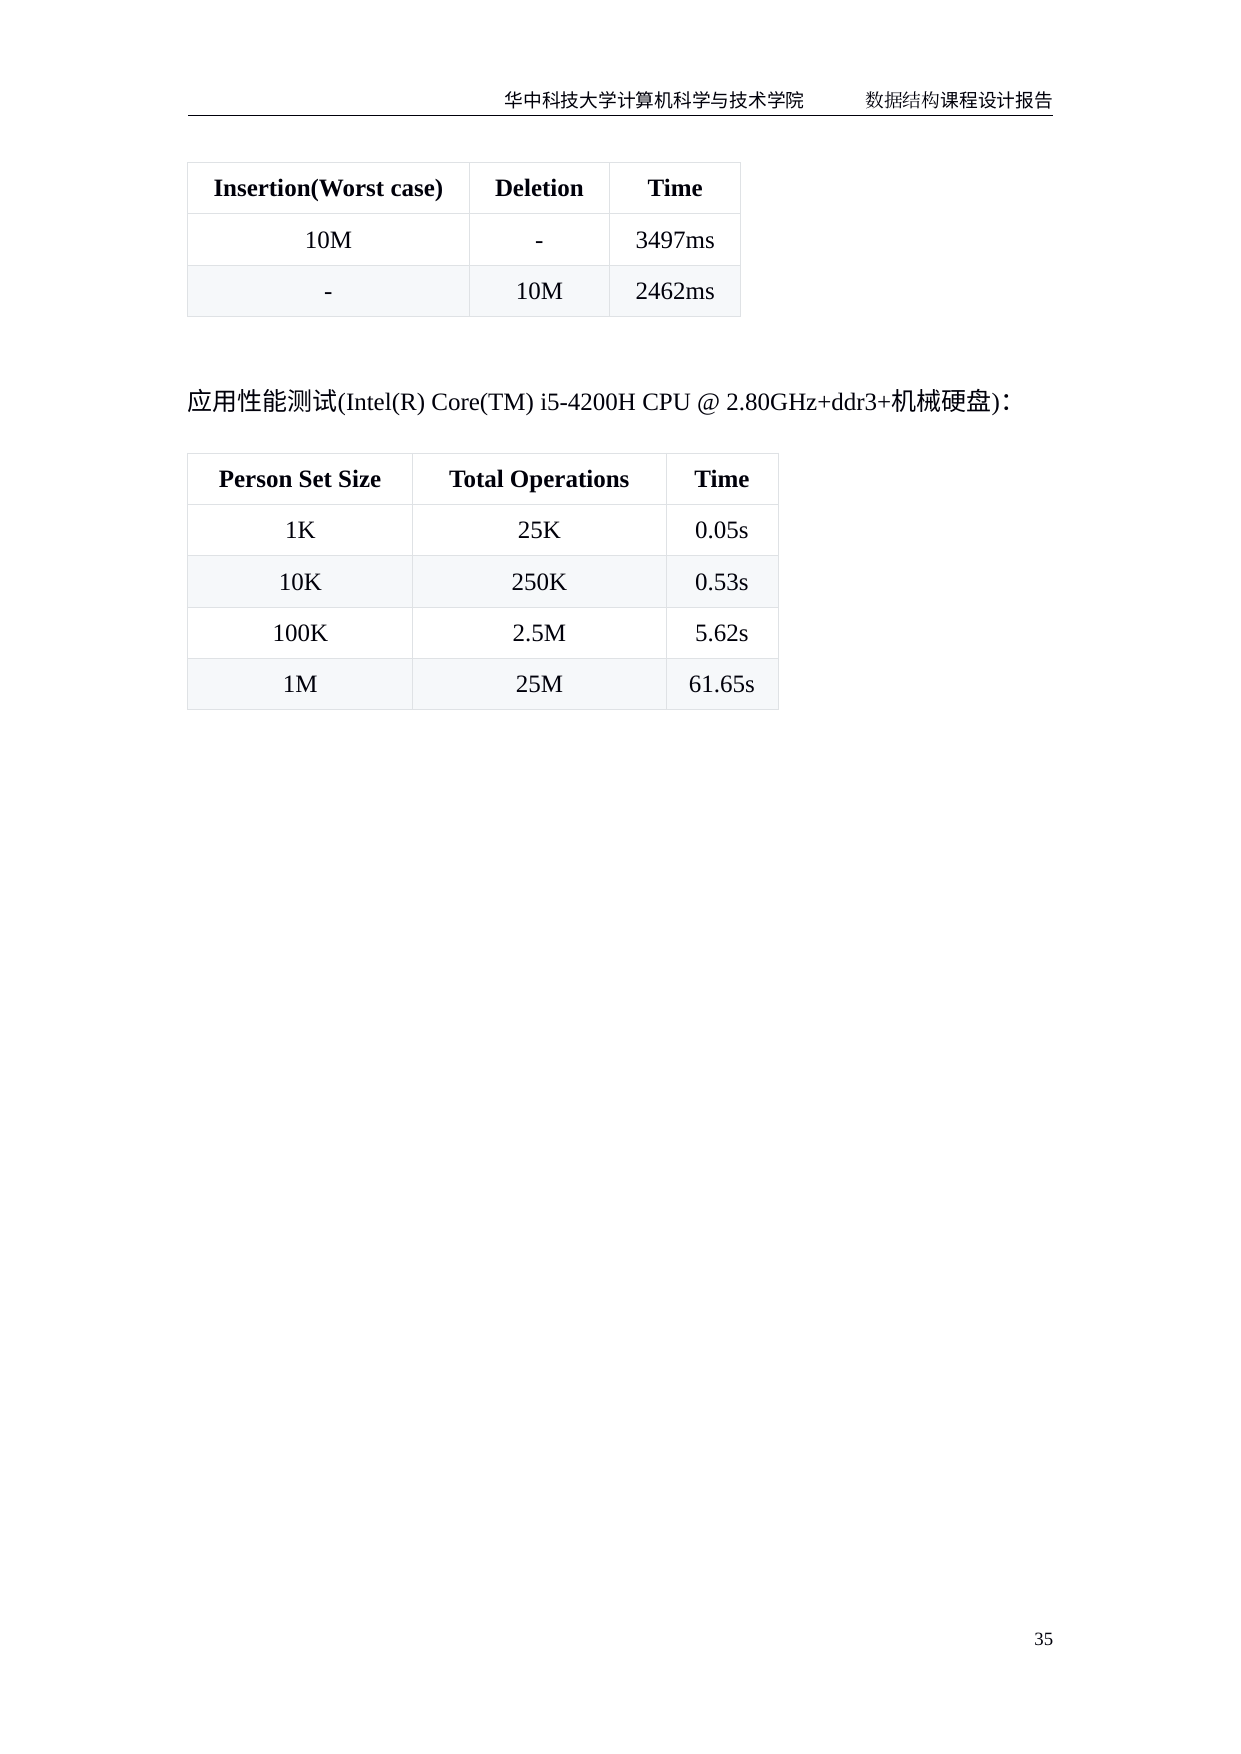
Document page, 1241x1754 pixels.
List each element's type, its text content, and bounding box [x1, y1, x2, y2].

table_cell 250K [413, 556, 666, 607]
table_cell 10M [188, 214, 469, 265]
table_cell 25M [413, 659, 666, 709]
table_cell 0.05s [667, 505, 778, 555]
text 应用性能测试(Intel(R) Core(TM) i5-4200H CPU @ 2.80GHz+ddr3+机械硬盘)： [187, 367, 1053, 432]
table_cell 0.53s [667, 556, 778, 607]
table_header Time [610, 163, 740, 213]
table_cell 10M [470, 266, 609, 316]
table_header Time [667, 454, 778, 504]
table_header Person Set Size [188, 454, 412, 504]
table_header Insertion(Worst case) [188, 163, 469, 213]
table_cell - [188, 266, 469, 316]
table_cell 61.65s [667, 659, 778, 709]
table_cell 1M [188, 659, 412, 709]
table_cell - [470, 214, 609, 265]
table_cell 5.62s [667, 608, 778, 658]
table_cell 2462ms [610, 266, 740, 316]
table_cell 25K [413, 505, 666, 555]
table_cell 100K [188, 608, 412, 658]
table_header Deletion [470, 163, 609, 213]
table_cell 1K [188, 505, 412, 555]
table_cell 3497ms [610, 214, 740, 265]
table_cell 2.5M [413, 608, 666, 658]
table_cell 10K [188, 556, 412, 607]
table_header Total Operations [413, 454, 666, 504]
